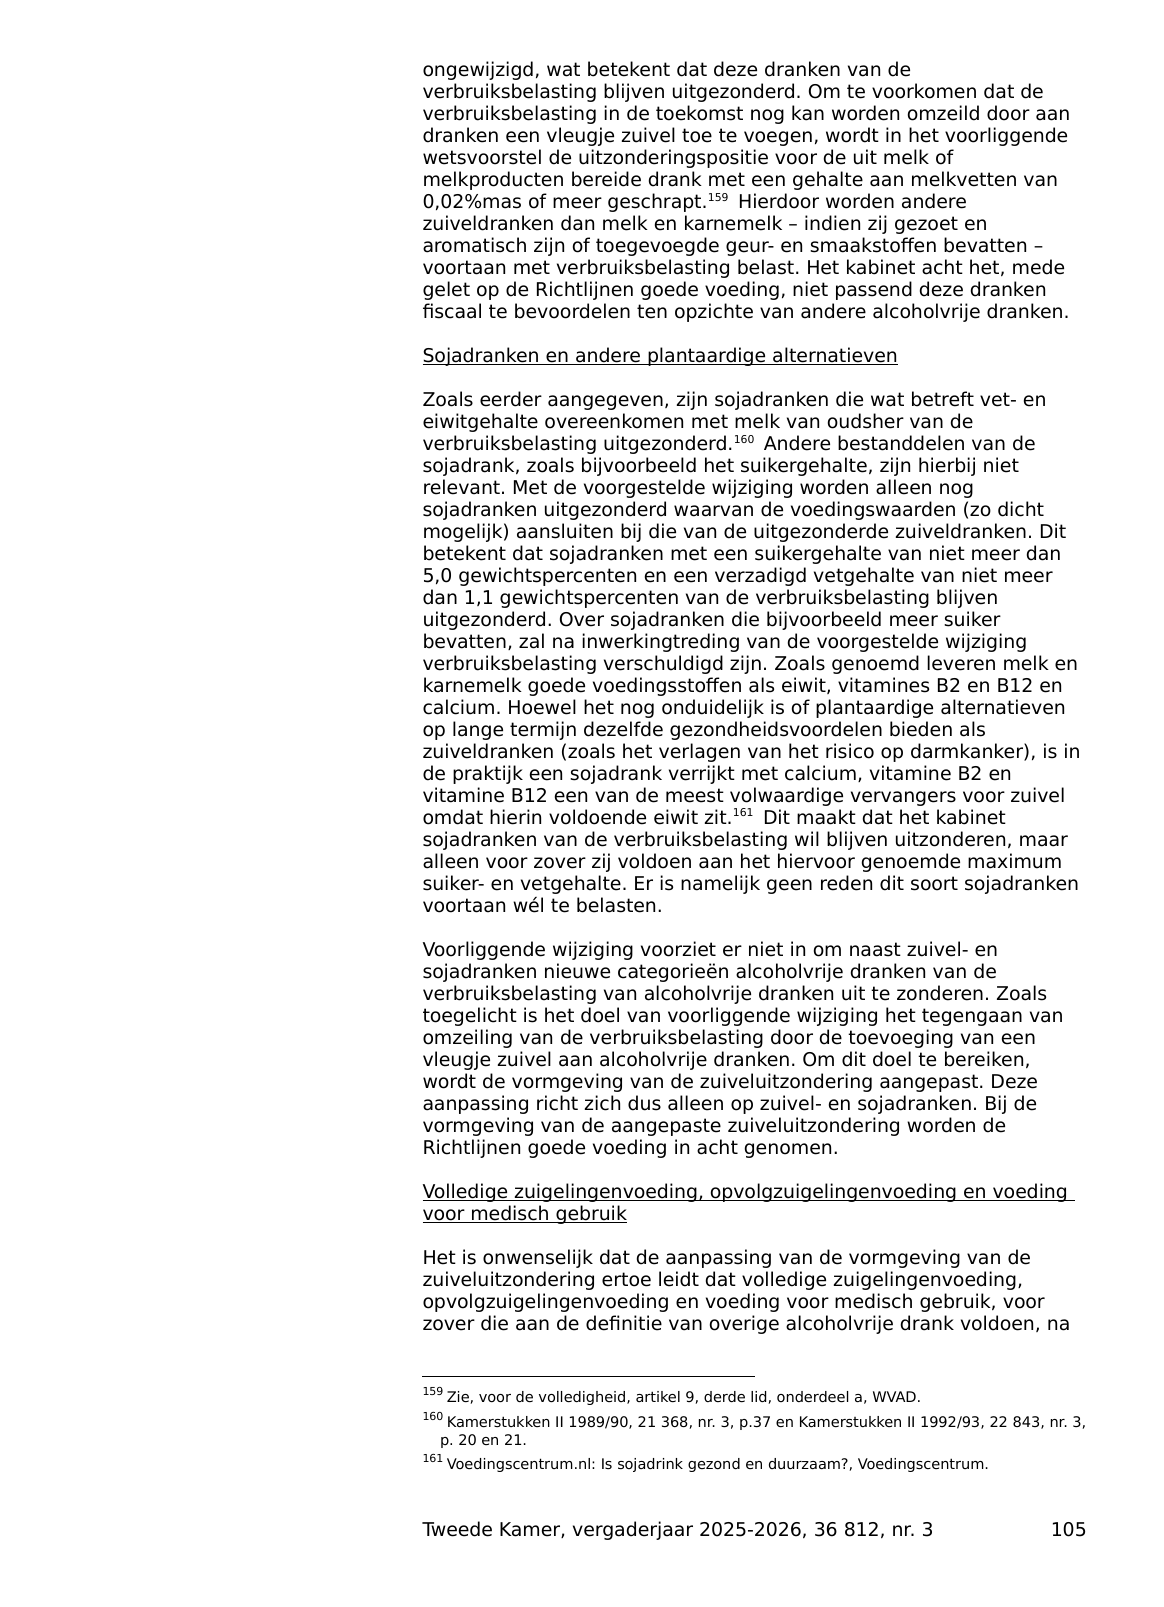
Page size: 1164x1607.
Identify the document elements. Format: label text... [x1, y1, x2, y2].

text Kamerstukken II 1989/90, 21 368, nr. 3, p.37 en Kamerstukken II 1992/93, 22 843, nr. 3, p. 20 en 21. [422, 1410, 1087, 1449]
text Zie, voor de volledigheid, artikel 9, derde lid, onderdeel a, WVAD. [422, 1385, 1087, 1407]
text Zoals eerder aangegeven, zijn sojadranken die wat betreft vet- en eiwitgehalte overeenkomen met melk van oudsher van de verbruiksbelasting uitgezonderd. Andere bestanddelen van de sojadrank, zoals bijvoorbeeld het suikergehalte, zijn hierbij niet relevant. Met de voorgestelde wijziging worden alleen nog sojadranken uitgezonderd waarvan de voedingswaarden (zo dicht mogelijk) aansluiten bij die van de uitgezonderde zuiveldranken. Dit betekent dat sojadranken met een suikergehalte van niet meer dan 5,0 gewichtspercenten en een verzadigd vetgehalte van niet meer dan 1,1 gewichtspercenten van de verbruiksbelasting blijven uitgezonderd. Over sojadranken die bijvoorbeeld meer suiker bevatten, zal na inwerkingtreding van de voorgestelde wijziging verbruiksbelasting verschuldigd zijn. Zoals genoemd leveren melk en karnemelk goede voedingsstoffen als eiwit, vitamines B2 en B12 en calcium. Hoewel het nog onduidelijk is of plantaardige alternatieven op lange termijn dezelfde gezondheidsvoordelen bieden als zuiveldranken (zoals het verlagen van het risico op darmkanker), is in de praktijk een sojadrank verrijkt met calcium, vitamine B2 en vitamine B12 een van de meest volwaardige vervangers voor zuivel omdat hierin voldoende eiwit zit. Dit maakt dat het kabinet sojadranken van de verbruiksbelasting wil blijven uitzonderen, maar alleen voor zover zij voldoen aan het hiervoor genoemde maximum suiker- en vetgehalte. Er is namelijk geen reden dit soort sojadranken voortaan wél te belasten. [422, 389, 1087, 917]
text Voedingscentrum.nl: Is sojadrink gezond en duurzaam?, Voedingscentrum. [422, 1452, 1087, 1474]
text Voorliggende wijziging voorziet er niet in om naast zuivel- en sojadranken nieuwe categorieën alcoholvrije dranken van de verbruiksbelasting van alcoholvrije dranken uit te zonderen. Zoals toegelicht is het doel van voorliggende wijziging het tegengaan van omzeiling van de verbruiksbelasting door de toevoeging van een vleugje zuivel aan alcoholvrije dranken. Om dit doel te bereiken, wordt de vormgeving van de zuiveluitzondering aangepast. Deze aanpassing richt zich dus alleen op zuivel- en sojadranken. Bij de vormgeving van de aangepaste zuiveluitzondering worden de Richtlijnen goede voeding in acht genomen. [422, 939, 1087, 1159]
subtitle Sojadranken en andere plantaardige alternatieven [422, 345, 1087, 367]
subtitle Volledige zuigelingenvoeding, opvolgzuigelingenvoeding en voeding voor medisch gebruik [422, 1181, 1087, 1225]
text Het is onwenselijk dat de aanpassing van de vormgeving van de zuiveluitzondering ertoe leidt dat volledige zuigelingenvoeding, opvolgzuigelingenvoeding en voeding voor medisch gebruik, voor zover die aan de definitie van overige alcoholvrije drank voldoen, na [422, 1247, 1087, 1335]
text ongewijzigd, wat betekent dat deze dranken van de verbruiksbelasting blijven uitgezonderd. Om te voorkomen dat de verbruiksbelasting in de toekomst nog kan worden omzeild door aan dranken een vleugje zuivel toe te voegen, wordt in het voorliggende wetsvoorstel de uitzonderingspositie voor de uit melk of melkproducten bereide drank met een gehalte aan melkvetten van 0,02%mas of meer geschrapt. Hierdoor worden andere zuiveldranken dan melk en karnemelk – indien zij gezoet en aromatisch zijn of toegevoegde geur- en smaakstoffen bevatten – voortaan met verbruiksbelasting belast. Het kabinet acht het, mede gelet op de Richtlijnen goede voeding, niet passend deze dranken fiscaal te bevoordelen ten opzichte van andere alcoholvrije dranken. [422, 59, 1087, 323]
